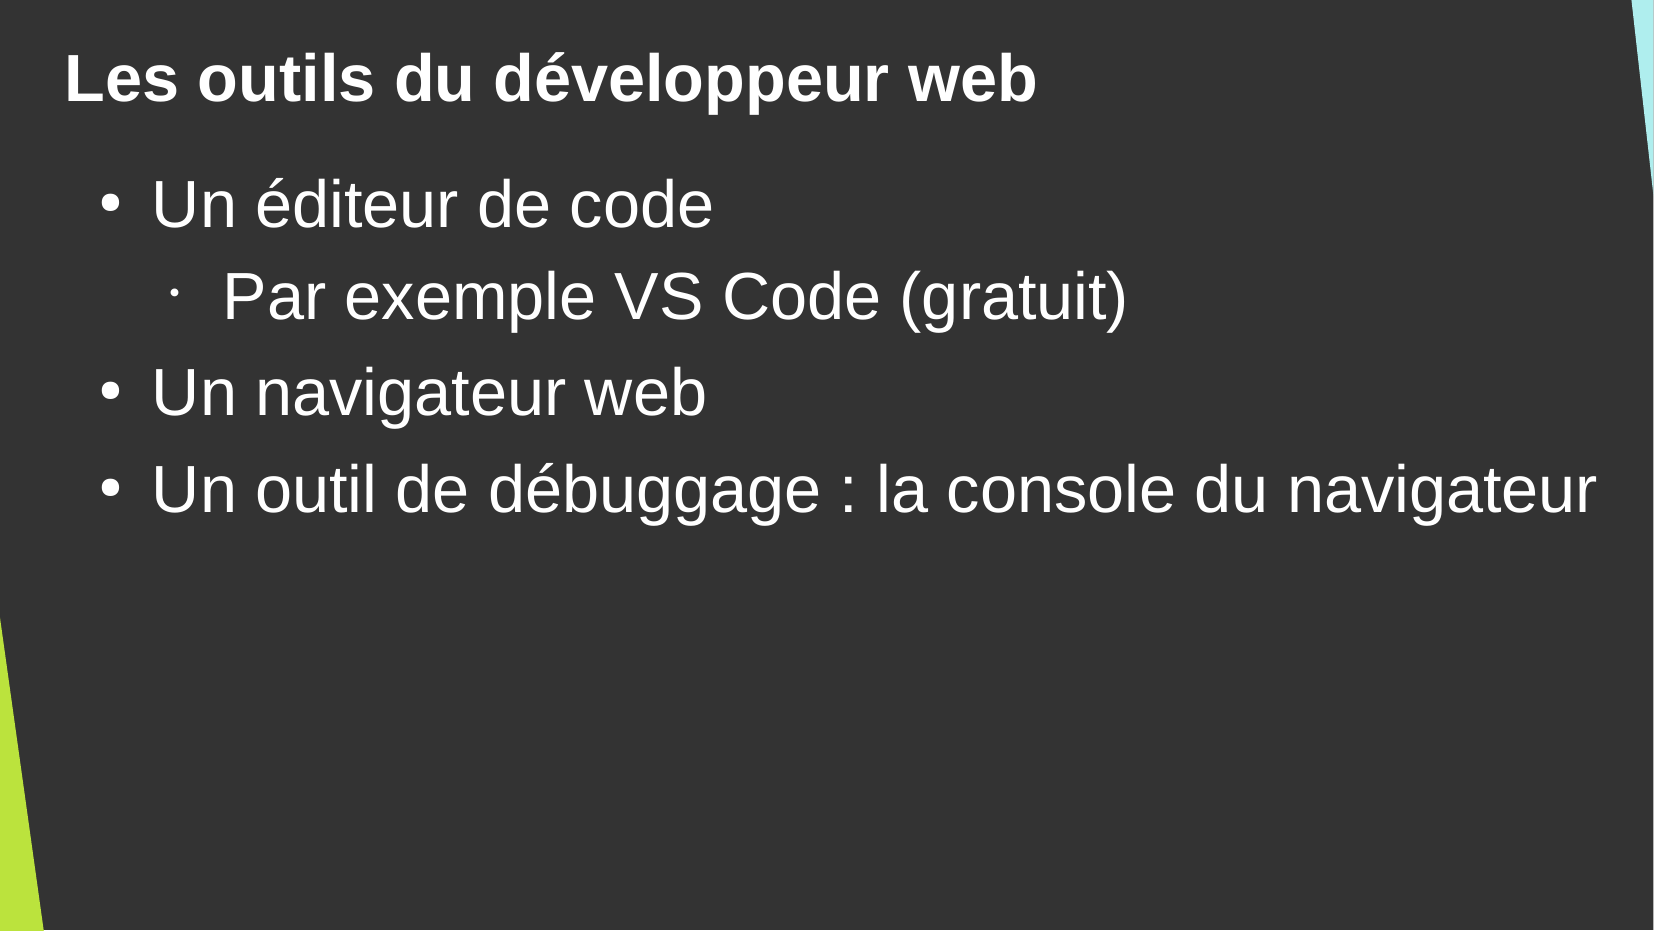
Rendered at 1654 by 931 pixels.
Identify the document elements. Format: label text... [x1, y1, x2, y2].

title Les outils du développeur web [64, 40, 1553, 118]
text_box [1631, 0, 1654, 201]
text_box [0, 617, 44, 931]
list Un éditeur de code Par exemple VS Code (gratuit) Un navigateur web Un outil de débuggage : la console du navigateur [80, 166, 1635, 745]
